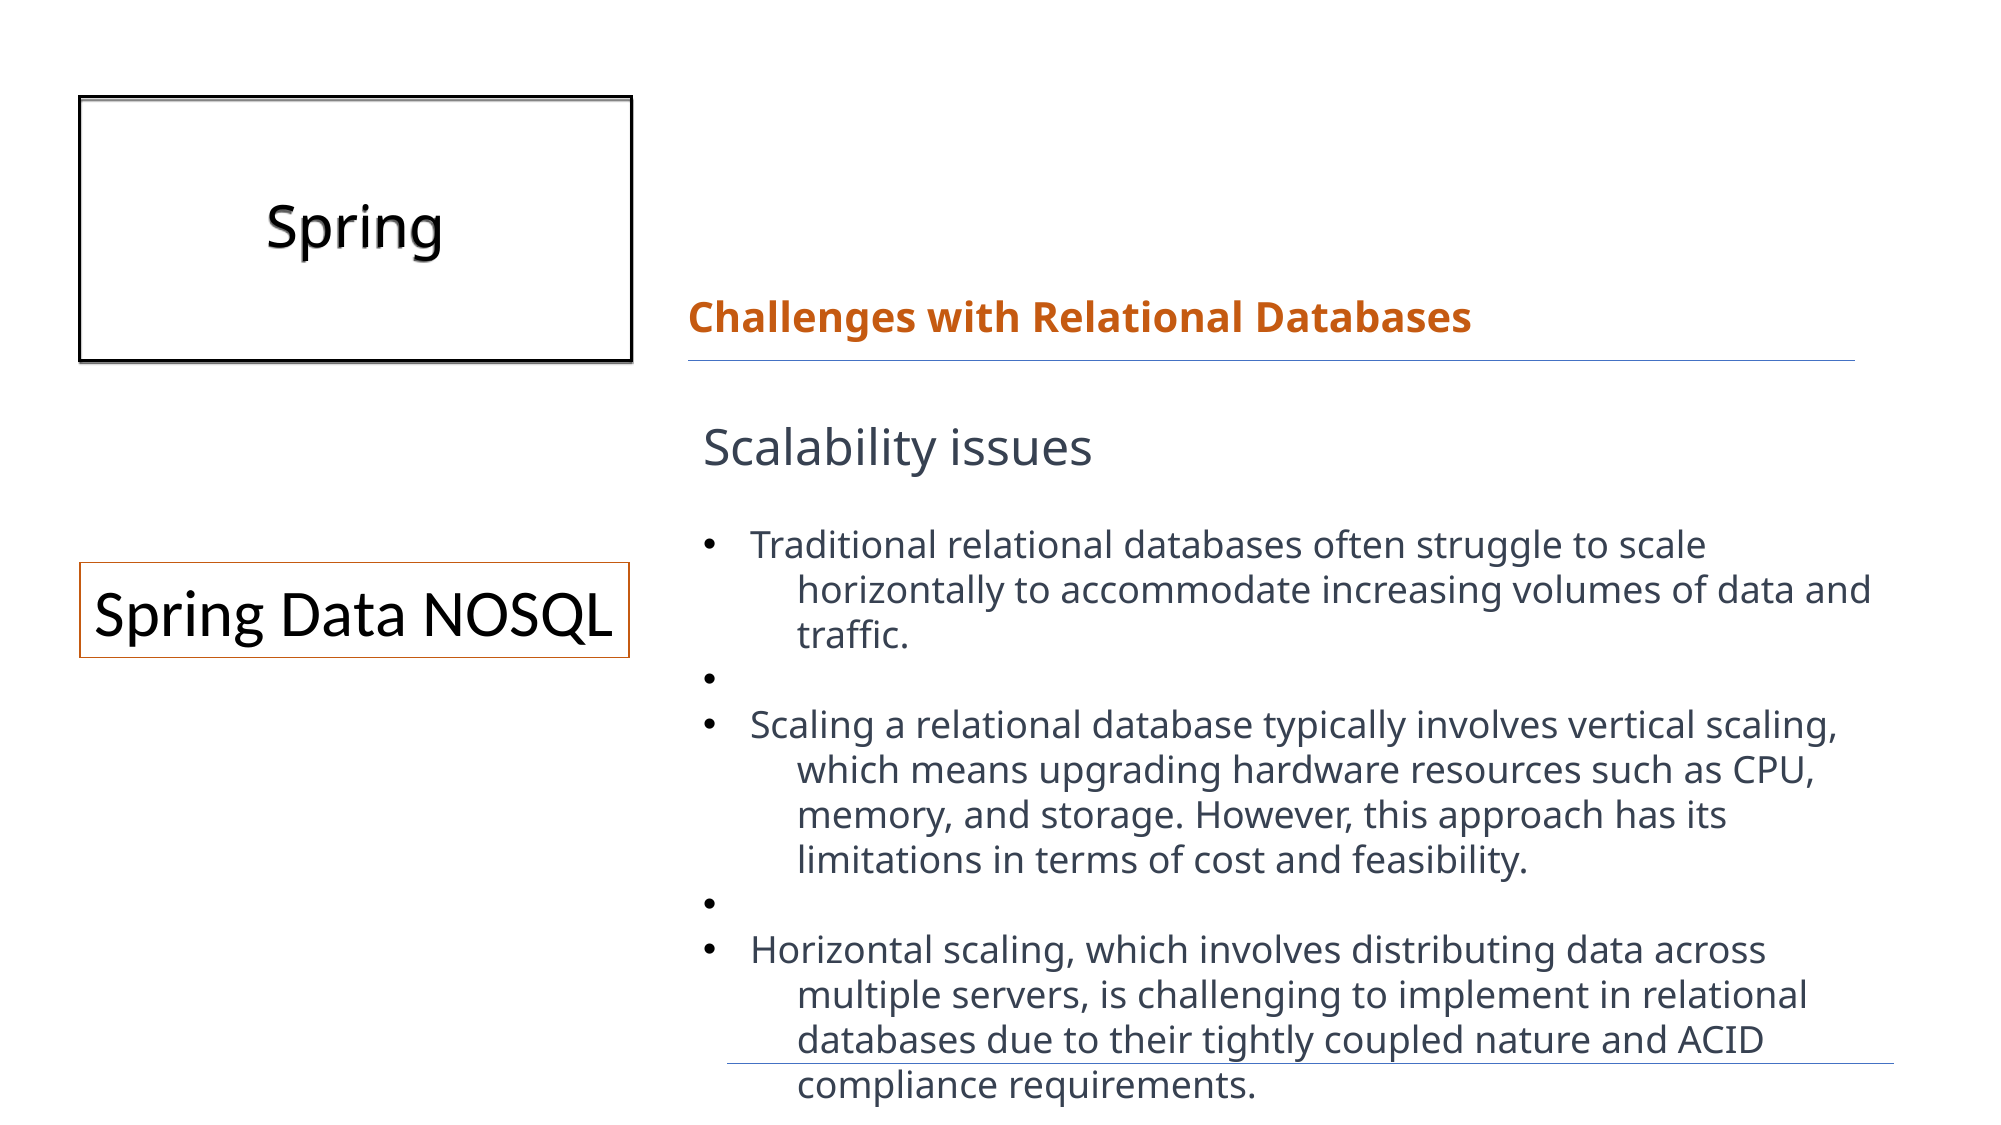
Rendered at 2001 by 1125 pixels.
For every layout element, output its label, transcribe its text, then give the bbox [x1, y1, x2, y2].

text_box Spring Data NOSQL [80, 562, 629, 658]
text_box Challenges with Relational Databases [672, 283, 1673, 350]
text_box Scalability issues Traditional relational databases often struggle to scale horizontally to accommodate increasing volumes of data and traffic. Scaling a relational database typically involves vertical scaling, which means upgrading hardware resources such as CPU, memory, and storage. However, this approach has its limitations in terms of cost and feasibility. Horizontal scaling, which involves distributing data across multiple servers, is challenging to implement in relational databases due to their tightly coupled nature and ACID compliance requirements. [688, 408, 1903, 984]
title Spring [79, 96, 632, 361]
